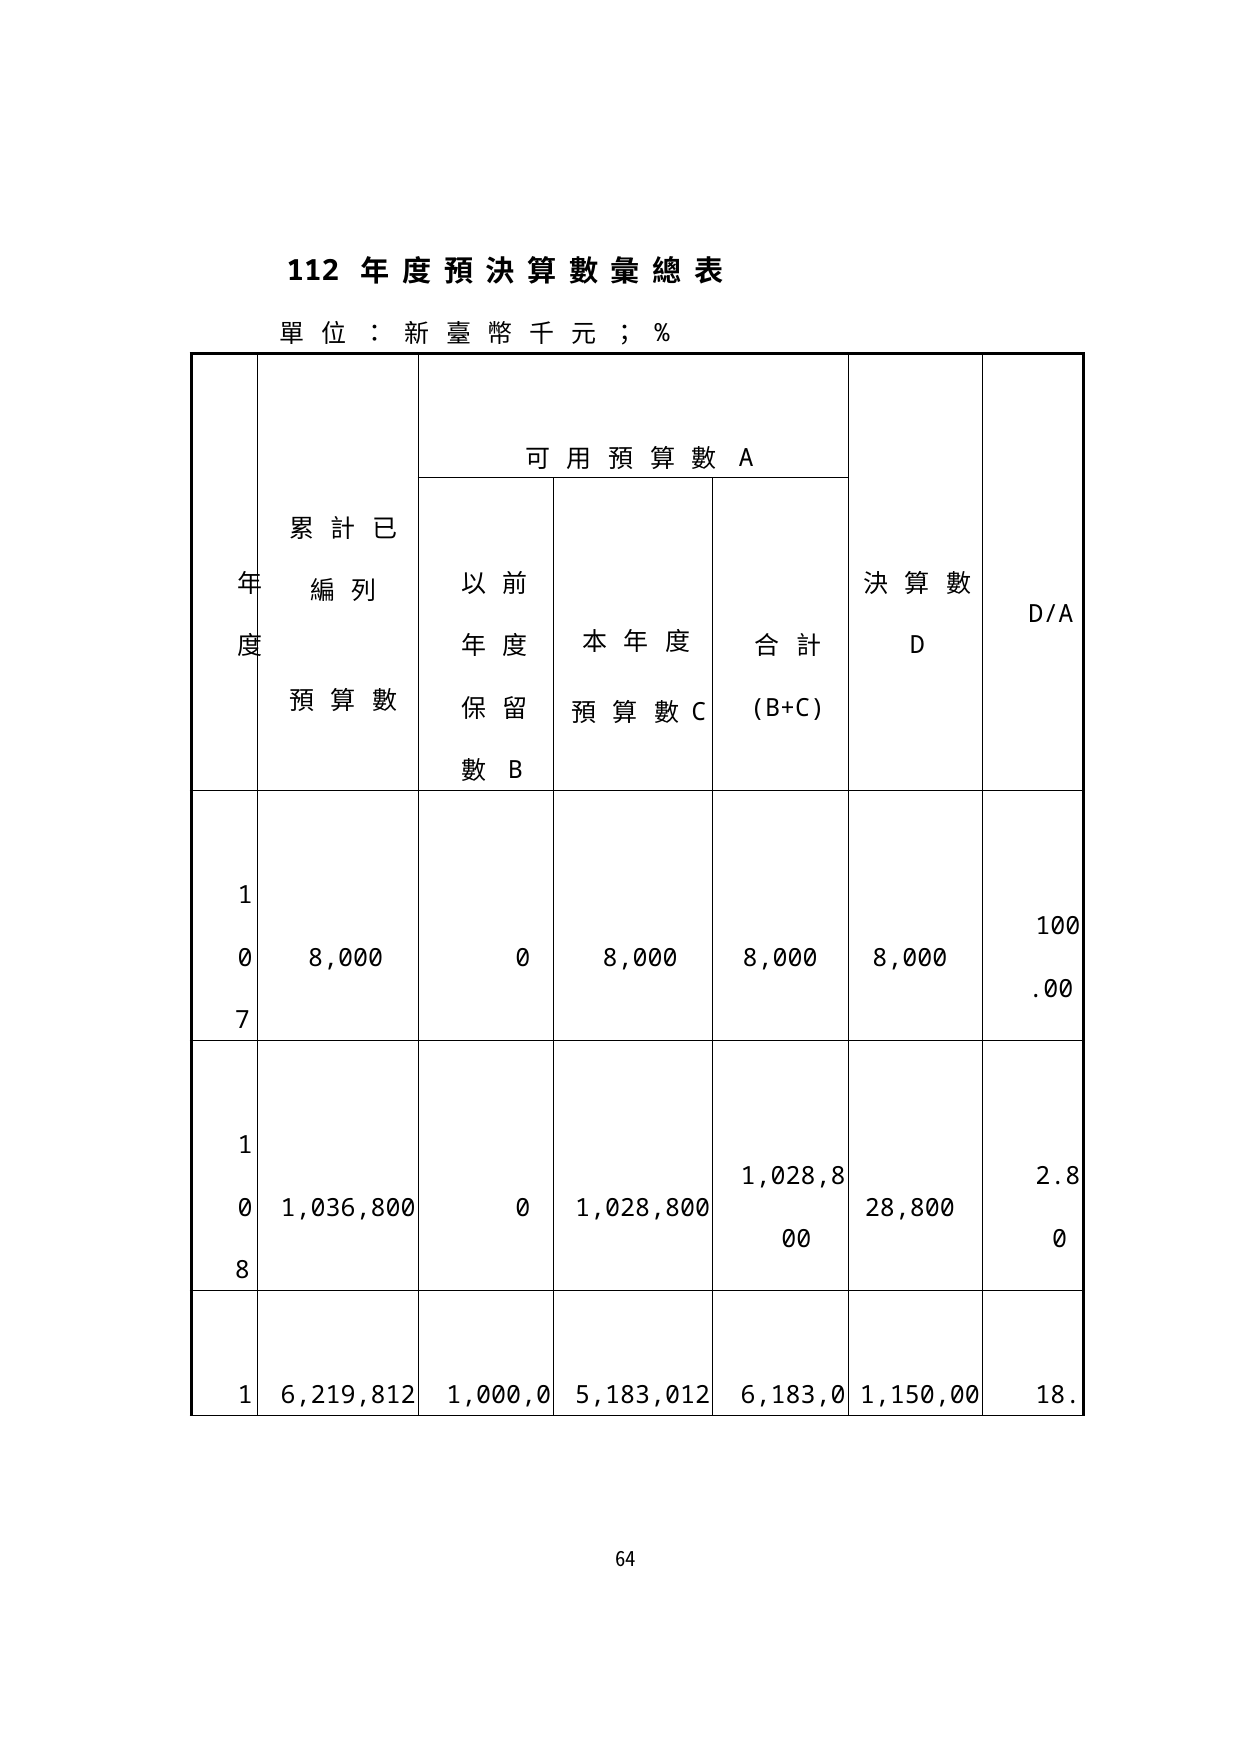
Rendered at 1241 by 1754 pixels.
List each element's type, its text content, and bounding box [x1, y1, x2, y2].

table_header 累計已編列 預算數 [258, 355, 418, 790]
table_cell 8,000 [258, 791, 418, 1040]
table_cell 5,183,012 [554, 1291, 712, 1415]
table_cell 8,000 [713, 791, 848, 1040]
table_cell 8,000 [554, 791, 712, 1040]
table_cell 1,028,800 [713, 1041, 848, 1290]
table_cell 6,183,0 [713, 1291, 848, 1415]
table_header D/A [983, 355, 1082, 790]
table_cell 1,150,00 [849, 1291, 982, 1415]
table_cell 1,000,0 [419, 1291, 553, 1415]
table_cell 以前年度保留數B [419, 478, 553, 790]
table_cell 6,219,812 [258, 1291, 418, 1415]
table_cell 18. [983, 1291, 1082, 1415]
table_header 年度 [193, 355, 257, 790]
table_cell 8,000 [849, 791, 982, 1040]
table_header 可用預算數A [419, 355, 848, 477]
table_cell 1 [193, 1291, 257, 1415]
table_cell 0 [419, 791, 553, 1040]
table_cell 28,800 [849, 1041, 982, 1290]
table_cell 100.00 [983, 791, 1082, 1040]
table_cell 合計(B+C) [713, 478, 848, 790]
table_cell 1,036,800 [258, 1041, 418, 1290]
table_cell 2.80 [983, 1041, 1082, 1290]
table_header 決算數D [849, 355, 982, 790]
text 112年度預決算數彙總表 單位：新臺幣千元；% [188, 227, 1063, 352]
table_cell 107 [193, 791, 257, 1040]
table_cell 1,028,800 [554, 1041, 712, 1290]
table_cell 0 [419, 1041, 553, 1290]
table_cell 108 [193, 1041, 257, 1290]
table_cell 本年度 預算數C [554, 478, 712, 790]
